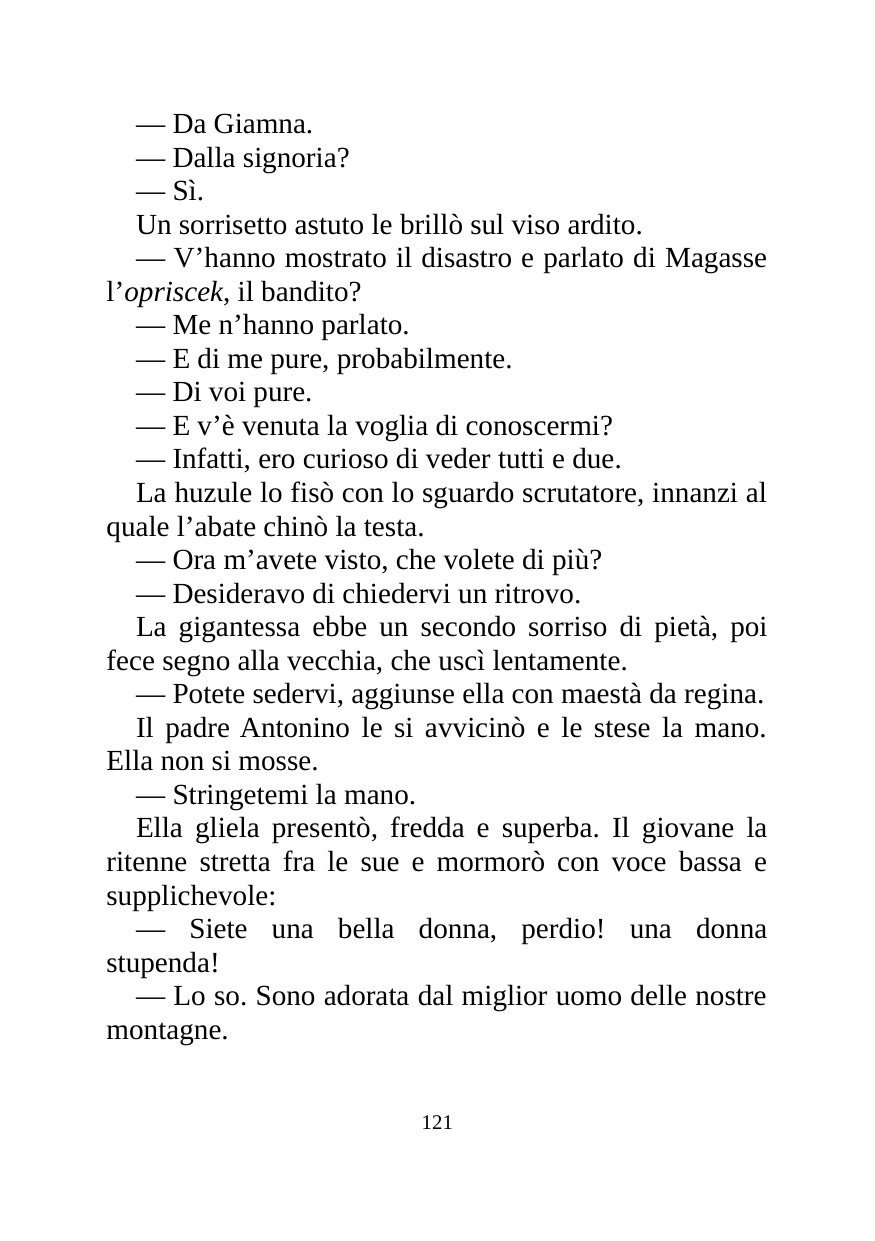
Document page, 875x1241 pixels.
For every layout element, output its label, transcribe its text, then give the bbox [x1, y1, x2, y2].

text — V’hanno mostrato il disastro e parlato di Magasse l’opriscek, il bandito? [106, 240, 768, 307]
text Ella gliela presentò, fredda e superba. Il giovane la ritenne stretta fra le sue e mormorò con voce bassa e supplichevole: [106, 811, 768, 911]
text La gigantessa ebbe un secondo sorriso di pietà, poi fece segno alla vecchia, che uscì lentamente. [106, 609, 768, 676]
text — E di me pure, probabilmente. [106, 341, 768, 374]
text — Da Giamna. [106, 106, 768, 140]
text — Siete una bella donna, perdio! una donna stupenda! [106, 911, 768, 978]
text — Stringetemi la mano. [106, 777, 768, 811]
text — Me n’hanno parlato. [106, 307, 768, 341]
text — Sì. [106, 173, 768, 207]
text Il padre Antonino le si avvicinò e le stese la mano. Ella non si mosse. [106, 710, 768, 777]
text — Potete sedervi, aggiunse ella con maestà da regina. [106, 676, 768, 710]
text Un sorrisetto astuto le brillò sul viso ardito. [106, 207, 768, 240]
text — Infatti, ero curioso di veder tutti e due. [106, 442, 768, 475]
text — Di voi pure. [106, 374, 768, 408]
text — Ora m’avete visto, che volete di più? [106, 542, 768, 576]
text — Dalla signoria? [106, 140, 768, 173]
text — Desideravo di chiedervi un ritrovo. [106, 576, 768, 609]
text — Lo so. Sono adorata dal miglior uomo delle nostre montagne. [106, 978, 768, 1045]
text La huzule lo fisò con lo sguardo scrutatore, innanzi al quale l’abate chinò la testa. [106, 475, 768, 542]
text — E v’è venuta la voglia di conoscermi? [106, 408, 768, 442]
